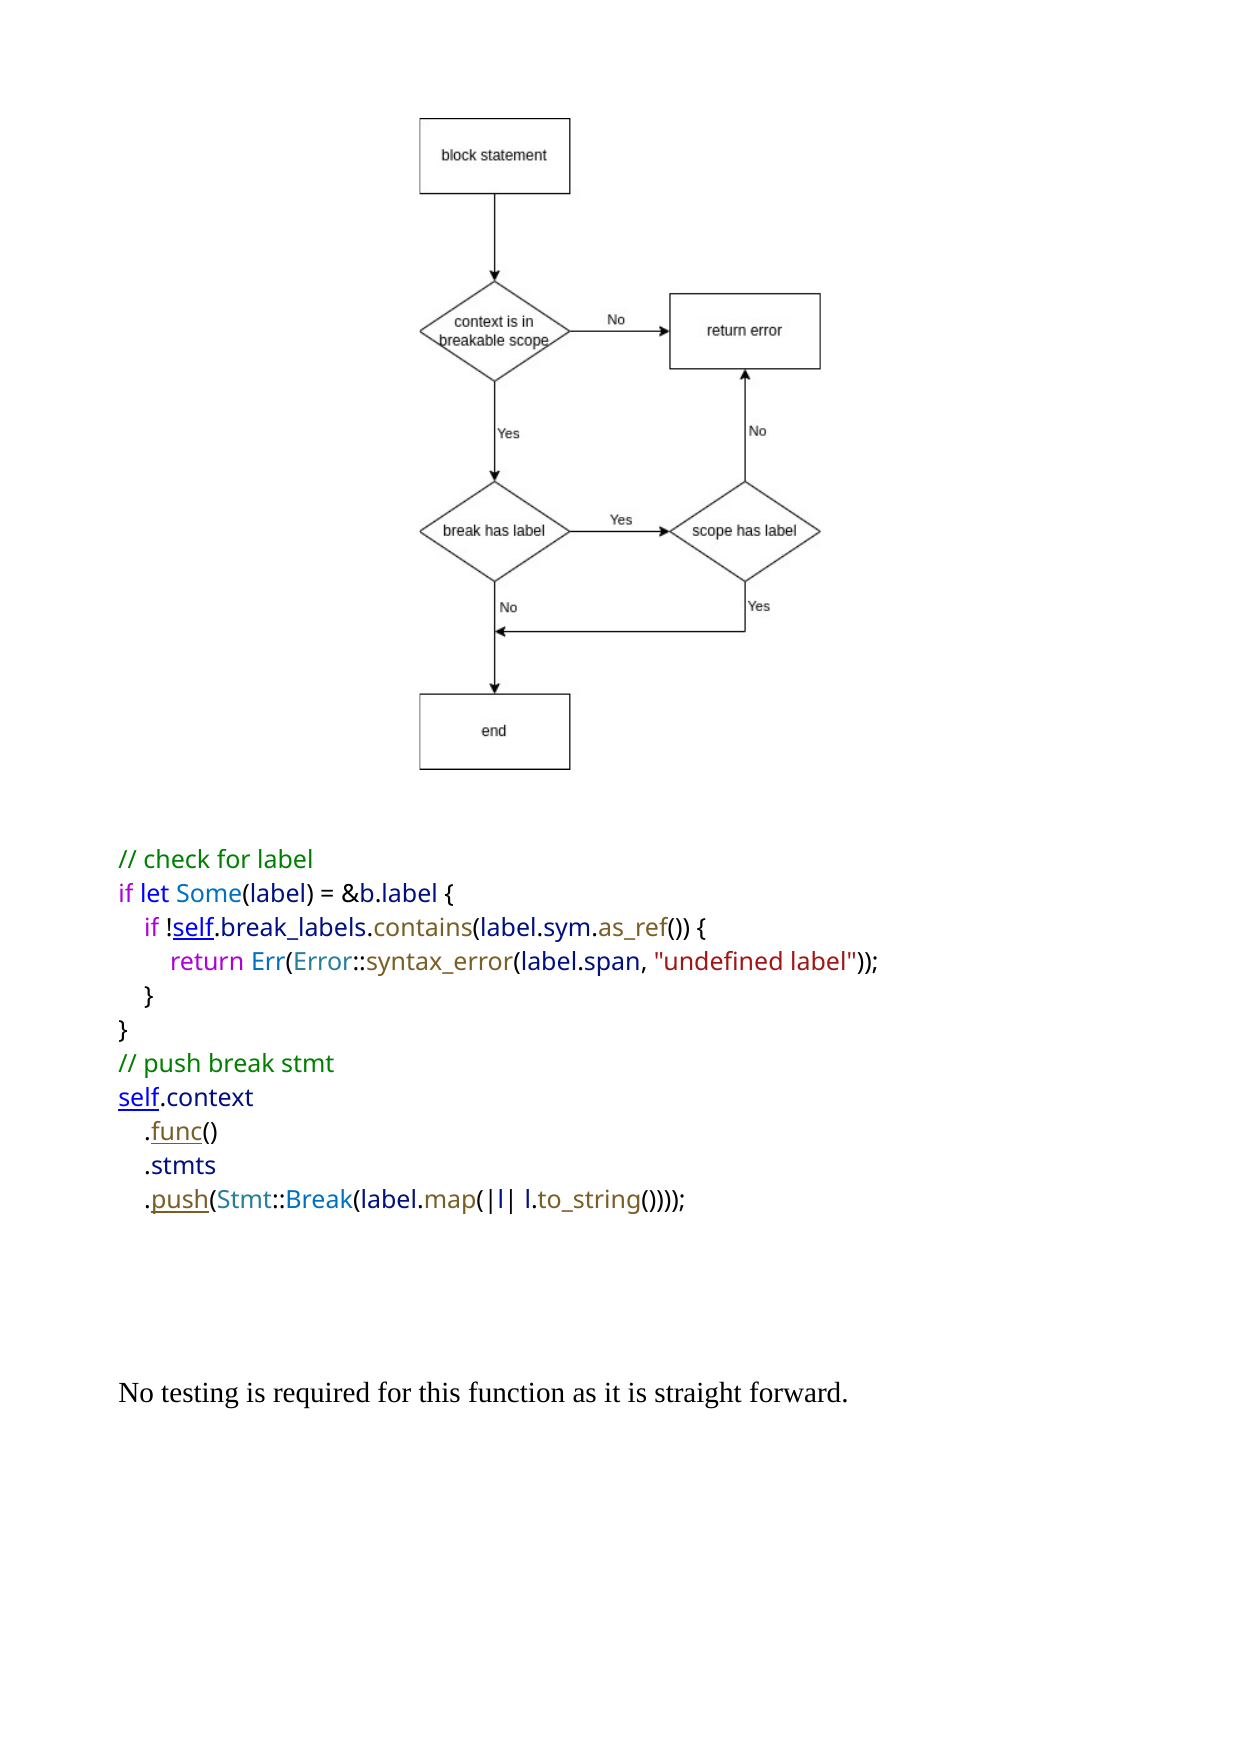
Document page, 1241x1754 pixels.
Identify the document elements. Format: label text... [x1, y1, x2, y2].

text return Err(Error::syntax_error(label.span, "undefined label")); [118, 943, 1122, 978]
text self.context [118, 1080, 1122, 1114]
text No testing is required for this function as it is straight forward. [118, 1375, 1122, 1409]
text .func() [118, 1114, 1122, 1148]
text if let Some(label) = &b.label { [118, 875, 1122, 909]
text .push(Stmt::Break(label.map(|l| l.to_string()))); [118, 1182, 1122, 1216]
picture [419, 118, 821, 770]
text // push break stmt [118, 1046, 1122, 1080]
text if !self.break_labels.contains(label.sym.as_ref()) { [118, 909, 1122, 943]
text .stmts [118, 1148, 1122, 1182]
text // check for label [118, 841, 1122, 875]
text } [118, 978, 1122, 1012]
text } [118, 1012, 1122, 1046]
